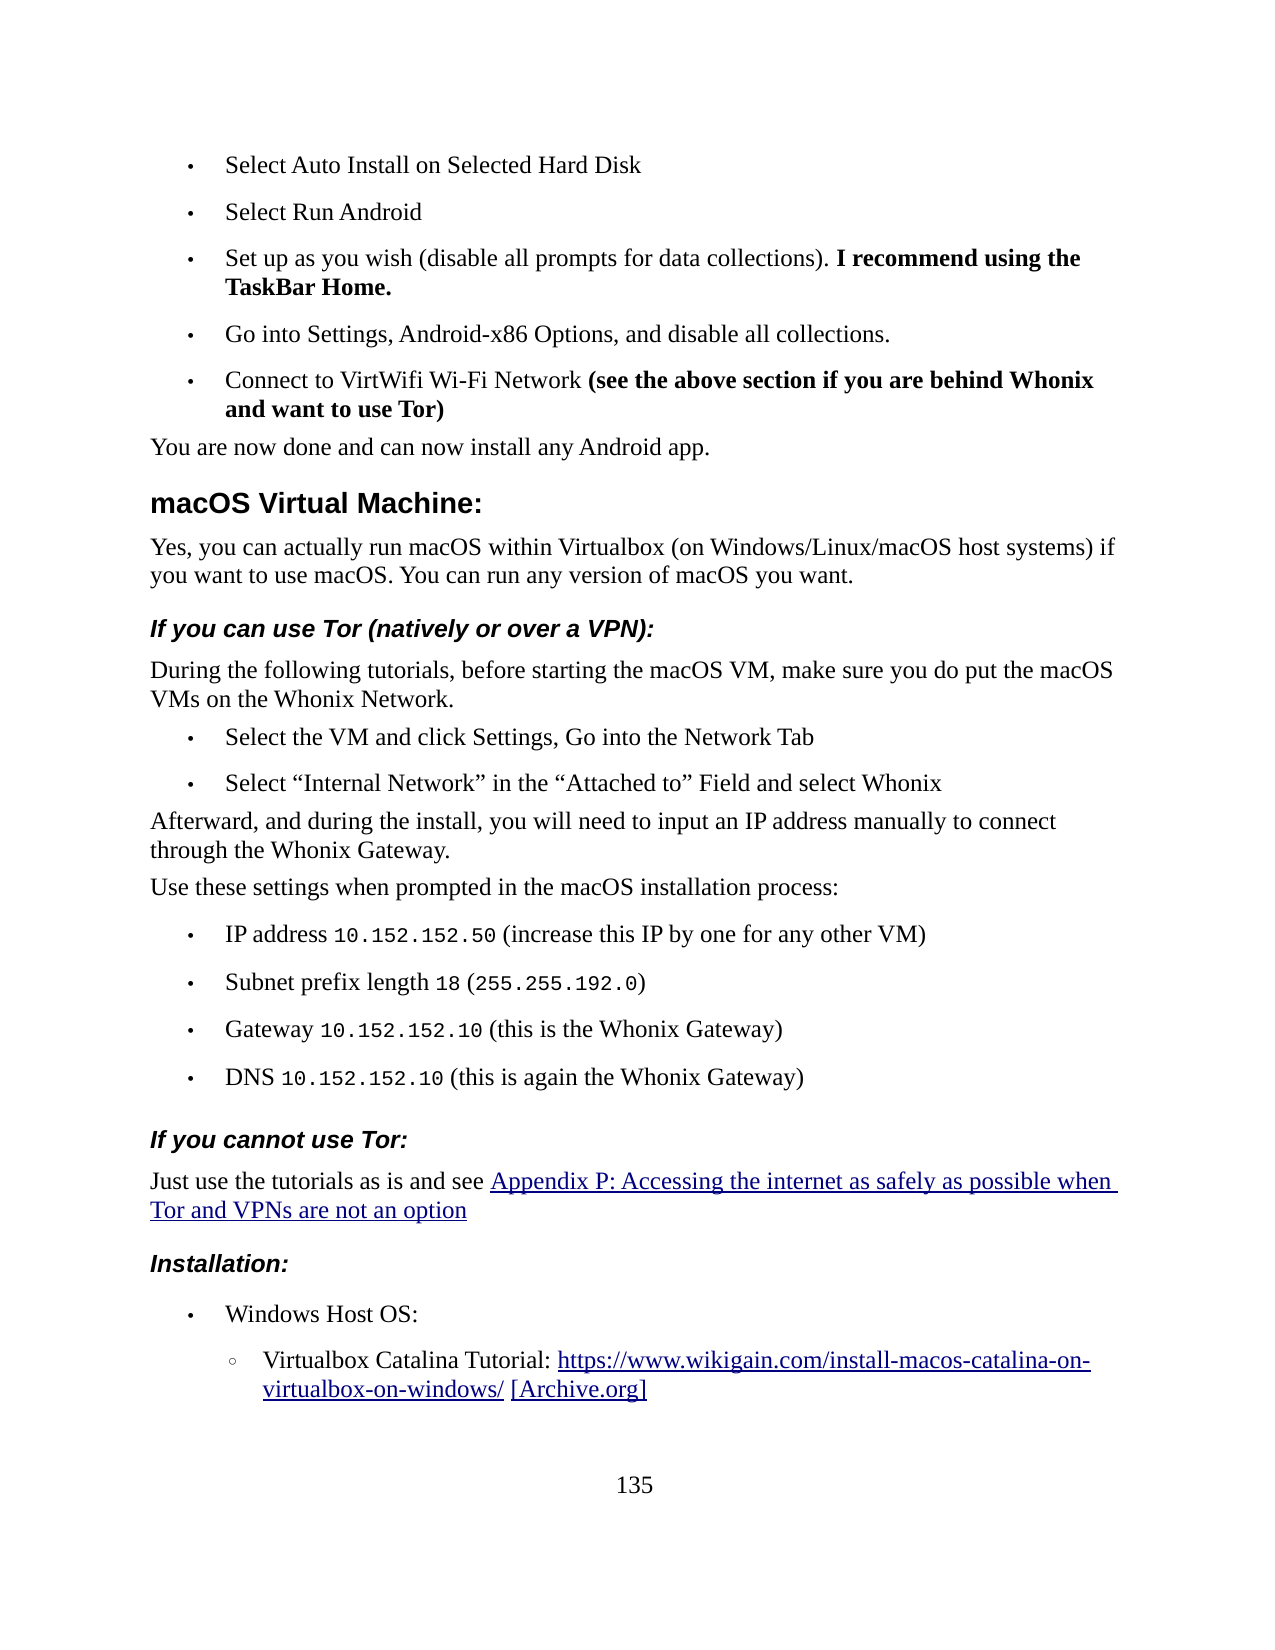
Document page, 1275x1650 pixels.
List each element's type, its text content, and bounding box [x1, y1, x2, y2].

subtitle Installation: [150, 1249, 1125, 1277]
list Connect to VirtWifi Wi-Fi Network (see the above section if you are behind Whonix and want to use Tor) [187, 365, 1125, 423]
list Go into Settings, Android-x86 Options, and disable all collections. [187, 319, 1125, 347]
list Subnet prefix length 18 (255.255.192.0) [187, 967, 1125, 996]
text During the following tutorials, before starting the macOS VM, make sure you do put the macOS VMs on the Whonix Network. [150, 655, 1125, 713]
list Virtualbox Catalina Tutorial: https://www.wikigain.com/install-macos-catalina-on-virtualbox-on-windows/ [Archive.org] [225, 1345, 1125, 1403]
list Select “Internal Network” in the “Attached to” Field and select Whonix [187, 768, 1125, 797]
list Windows Host OS: [187, 1299, 1125, 1327]
subtitle If you can use Tor (natively or over a VPN): [150, 614, 1125, 643]
list Gateway 10.152.152.10 (this is the Whonix Gateway) [187, 1014, 1125, 1044]
text You are now done and can now install any Android app. [150, 432, 1125, 461]
subtitle macOS Virtual Machine: [150, 486, 1125, 519]
text Afterward, and during the install, you will need to input an IP address manually to connect through the Whonix Gateway. [150, 806, 1125, 863]
list DNS 10.152.152.10 (this is again the Whonix Gateway) [187, 1062, 1125, 1091]
text Just use the tutorials as is and see Appendix P: Accessing the internet as safely as possible when Tor and VPNs are not an option [150, 1166, 1125, 1224]
list Set up as you wish (disable all prompts for data collections). I recommend using the TaskBar Home. [187, 243, 1125, 301]
list Select Run Android [187, 197, 1125, 225]
list Select Auto Install on Selected Hard Disk [187, 150, 1125, 179]
list Select the VM and click Settings, Go into the Network Tab [187, 722, 1125, 750]
list IP address 10.152.152.50 (increase this IP by one for any other VM) [187, 919, 1125, 949]
text Yes, you can actually run macOS within Virtualbox (on Windows/Linux/macOS host systems) if you want to use macOS. You can run any version of macOS you want. [150, 532, 1125, 589]
text Use these settings when prompted in the macOS installation process: [150, 872, 1125, 901]
subtitle If you cannot use Tor: [150, 1125, 1125, 1154]
